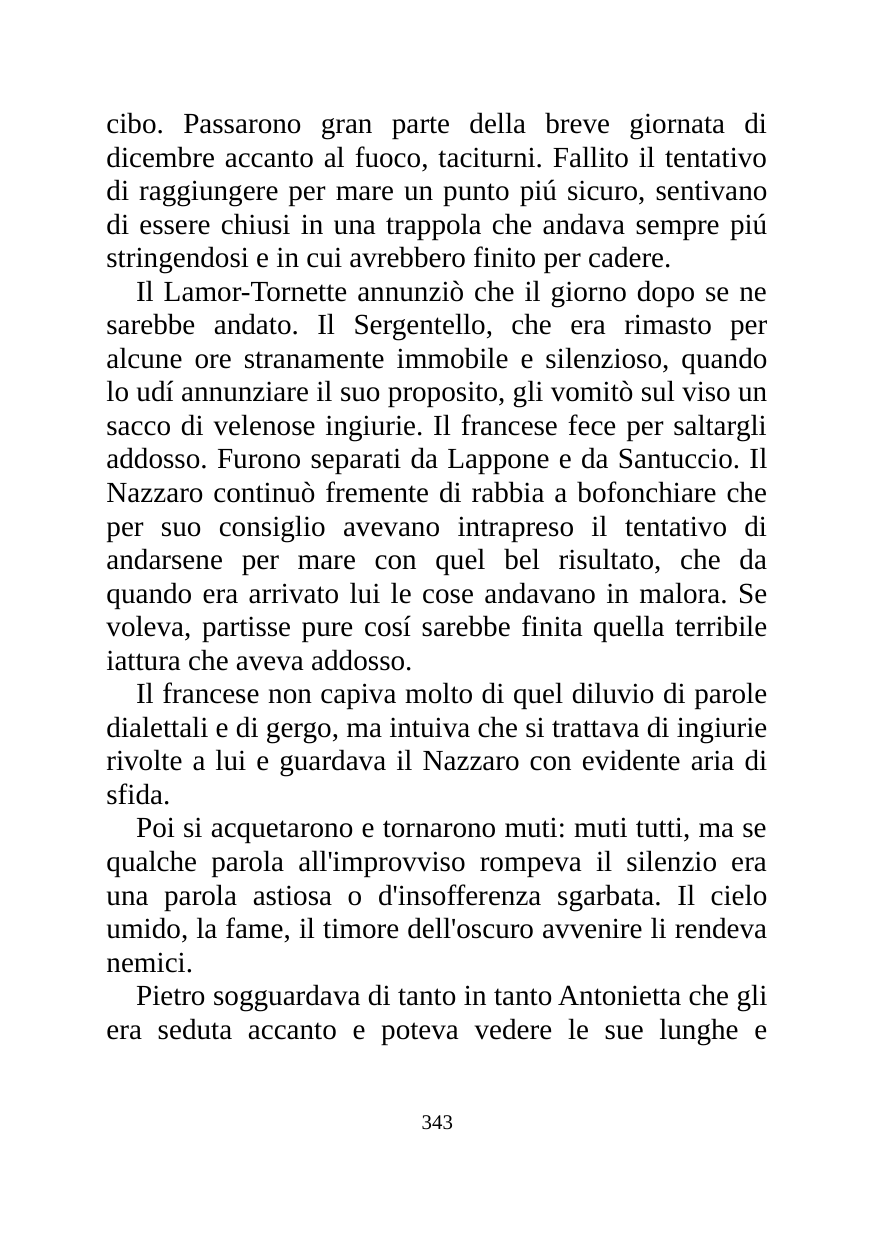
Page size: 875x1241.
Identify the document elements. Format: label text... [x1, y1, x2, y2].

text Il Lamor-Tornette annunziò che il giorno dopo se ne sarebbe andato. Il Sergentello, che era rimasto per alcune ore stranamente immobile e silenzioso, quando lo udí annunziare il suo proposito, gli vomitò sul viso un sacco di velenose ingiurie. Il francese fece per saltargli addosso. Furono separati da Lappone e da Santuccio. Il Nazzaro continuò fremente di rabbia a bofonchiare che per suo consiglio avevano intrapreso il tentativo di andarsene per mare con quel bel risultato, che da quando era arrivato lui le cose andavano in malora. Se voleva, partisse pure cosí sarebbe finita quella terribile iattura che aveva addosso. [106, 274, 768, 676]
text Il francese non capiva molto di quel diluvio di parole dialettali e di gergo, ma intuiva che si trattava di ingiurie rivolte a lui e guardava il Nazzaro con evidente aria di sfida. [106, 676, 768, 811]
text cibo. Passarono gran parte della breve giornata di dicembre accanto al fuoco, taciturni. Fallito il tentativo di raggiungere per mare un punto piú sicuro, sentivano di essere chiusi in una trappola che andava sempre piú stringendosi e in cui avrebbero finito per cadere. [106, 106, 768, 274]
text Poi si acquetarono e tornarono muti: muti tutti, ma se qualche parola all'improvviso rompeva il silenzio era una parola astiosa o d'insofferenza sgarbata. Il cielo umido, la fame, il timore dell'oscuro avvenire li rendeva nemici. [106, 811, 768, 978]
text Pietro sogguardava di tanto in tanto Antonietta che gli era seduta accanto e poteva vedere le sue lunghe e [106, 978, 768, 1045]
